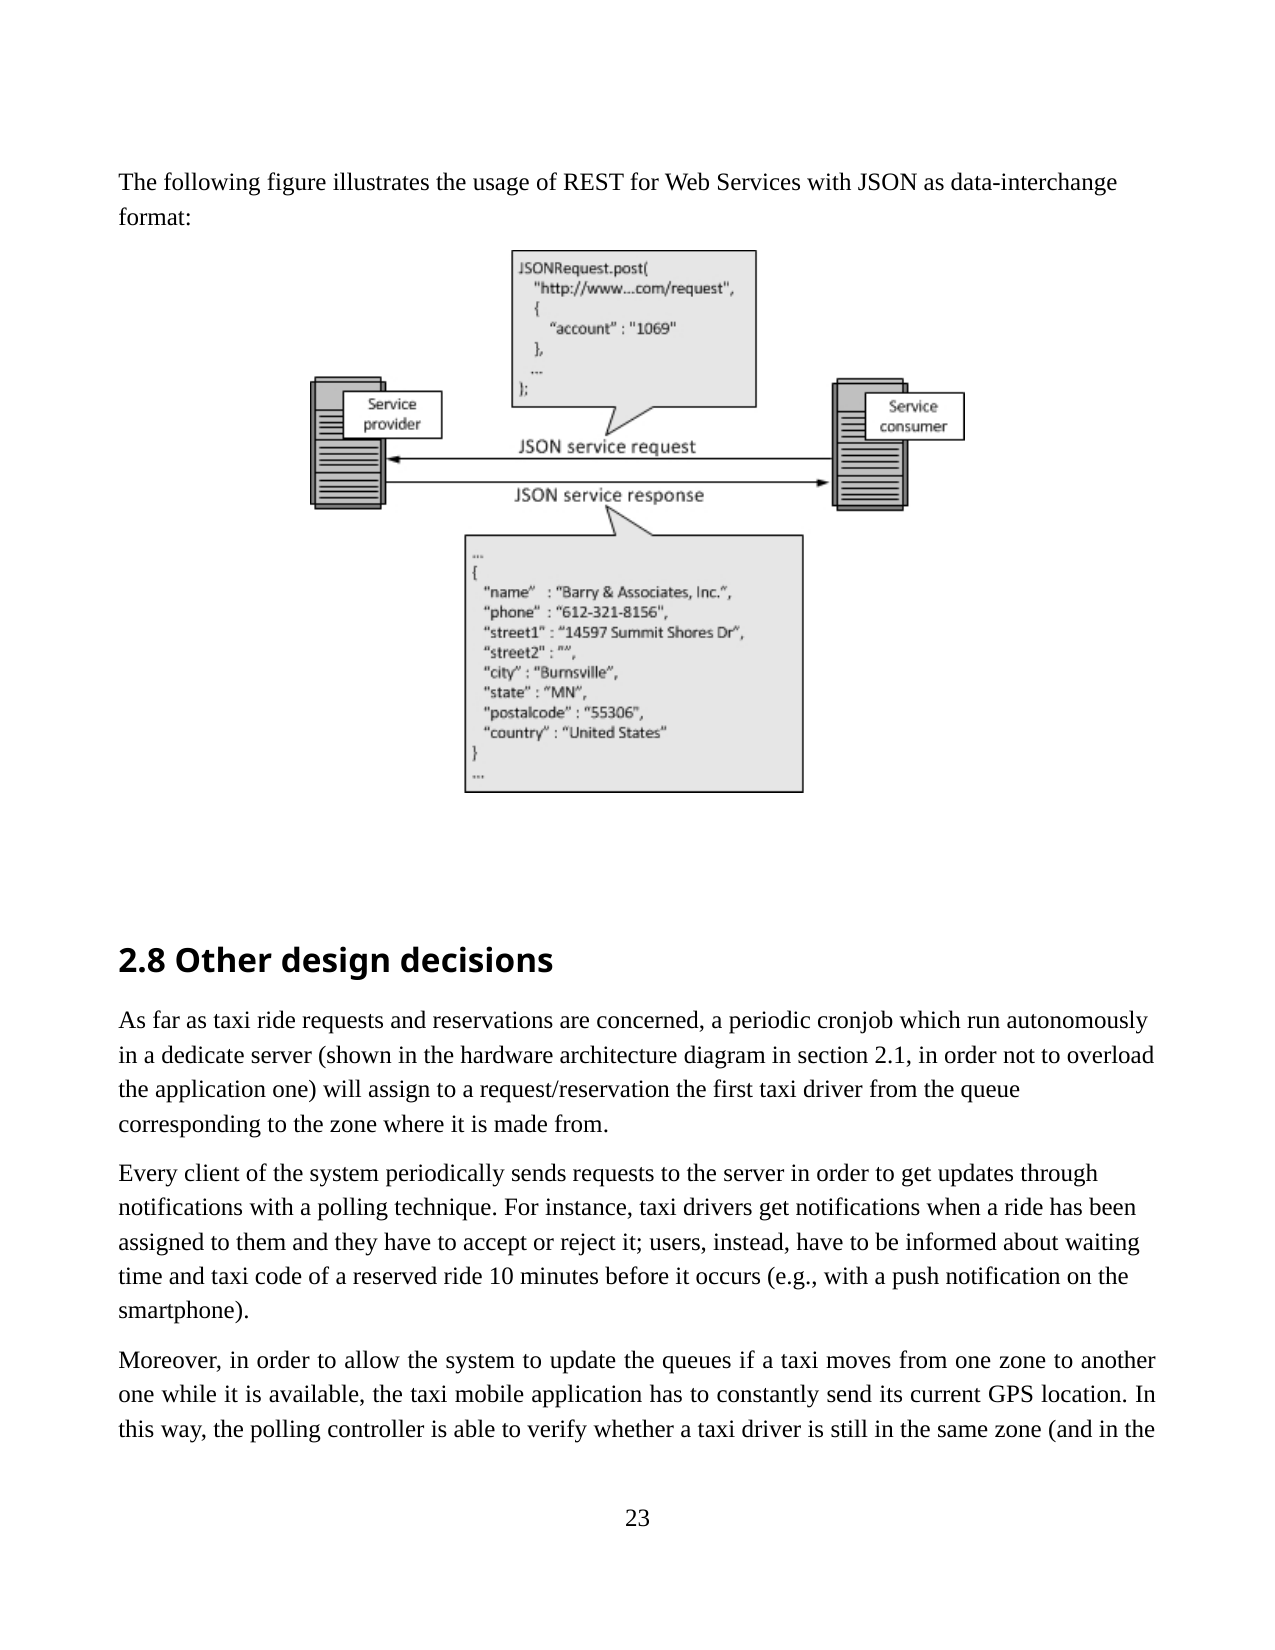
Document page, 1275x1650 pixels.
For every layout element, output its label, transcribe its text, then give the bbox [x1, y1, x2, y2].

text The following figure illustrates the usage of REST for Web Services with JSON as data-interchange format: [118, 167, 1157, 230]
picture [310, 250, 965, 793]
text As far as taxi ride requests and reservations are concerned, a periodic cronjob which run autonomously in a dedicate server (shown in the hardware architecture diagram in section 2.1, in order not to overload the application one) will assign to a request/reservation the first taxi driver from the queue corresponding to the zone where it is made from. [118, 1005, 1157, 1137]
subtitle 2.8 Other design decisions [118, 937, 1157, 982]
text Every client of the system periodically sends requests to the server in order to get updates through notifications with a polling technique. For instance, taxi drivers get notifications when a ride has been assigned to them and they have to accept or reject it; users, instead, have to be informed about waiting time and taxi code of a reserved ride 10 minutes before it occurs (e.g., with a push notification on the smartphone). [118, 1158, 1157, 1324]
text Moreover, in order to allow the system to update the queues if a taxi moves from one zone to another one while it is available, the taxi mobile application has to constantly send its current GPS location. In this way, the polling controller is able to verify whether a taxi driver is still in the same zone (and in the [118, 1345, 1157, 1442]
